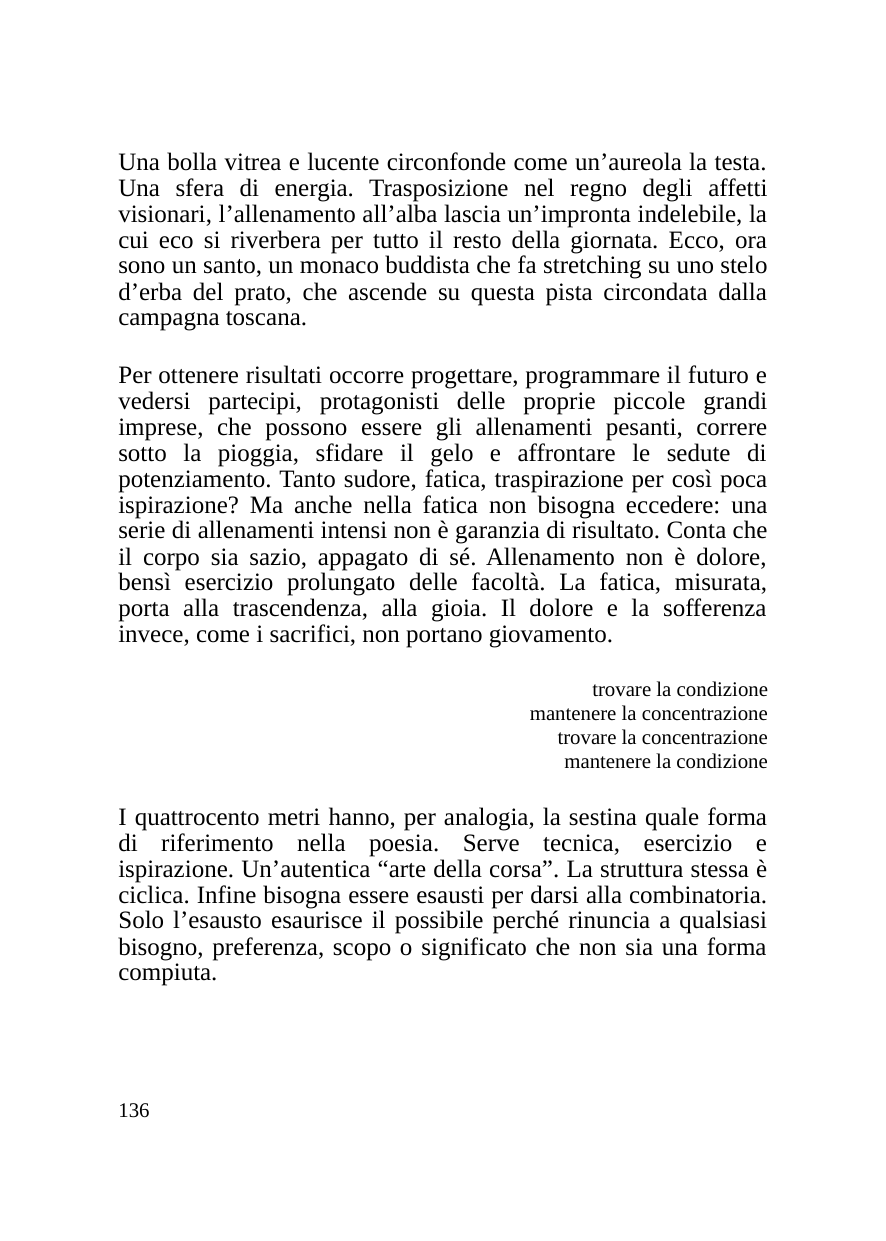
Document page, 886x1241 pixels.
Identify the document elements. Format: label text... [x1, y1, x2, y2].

text mantenere la concentrazione [118, 701, 768, 725]
text Per ottenere risultati occorre progettare, programmare il futuro e vedersi partecipi, protagonisti delle proprie piccole grandi imprese, che possono essere gli allenamenti pesanti, correre sotto la pioggia, sfidare il gelo e affrontare le sedute di potenziamento. Tanto sudore, fatica, traspirazione per così poca ispirazione? Ma anche nella fatica non bisogna eccedere: una serie di allenamenti intensi non è garanzia di risultato. Conta che il corpo sia sazio, appagato di sé. Allenamento non è dolore, bensì esercizio prolungato delle facoltà. La fatica, misurata, porta alla trascendenza, alla gioia. Il dolore e la sofferenza invece, come i sacrifici, non portano giovamento. [118, 360, 768, 648]
text trovare la concentrazione [118, 725, 768, 749]
text mantenere la condizione [118, 749, 768, 773]
text Una bolla vitrea e lucente circonfonde come un’aureola la testa. Una sfera di energia. Trasposizione nel regno degli affetti visionari, l’allenamento all’alba lascia un’impronta indelebile, la cui eco si riverbera per tutto il resto della giornata. Ecco, ora sono un santo, un monaco buddista che fa stretching su uno stelo d’erba del prato, che ascende su questa pista circondata dalla campagna toscana. [118, 147, 768, 331]
text trovare la condizione [118, 677, 768, 701]
text I quattrocento metri hanno, per analogia, la sestina quale forma di riferimento nella poesia. Serve tecnica, esercizio e ispirazione. Un’autentica “arte della corsa”. La struttura stessa è ciclica. Infine bisogna essere esausti per darsi alla combinatoria. Solo l’esausto esaurisce il possibile perché rinuncia a qualsiasi bisogno, preferenza, scopo o significato che non sia una forma compiuta. [118, 802, 768, 986]
